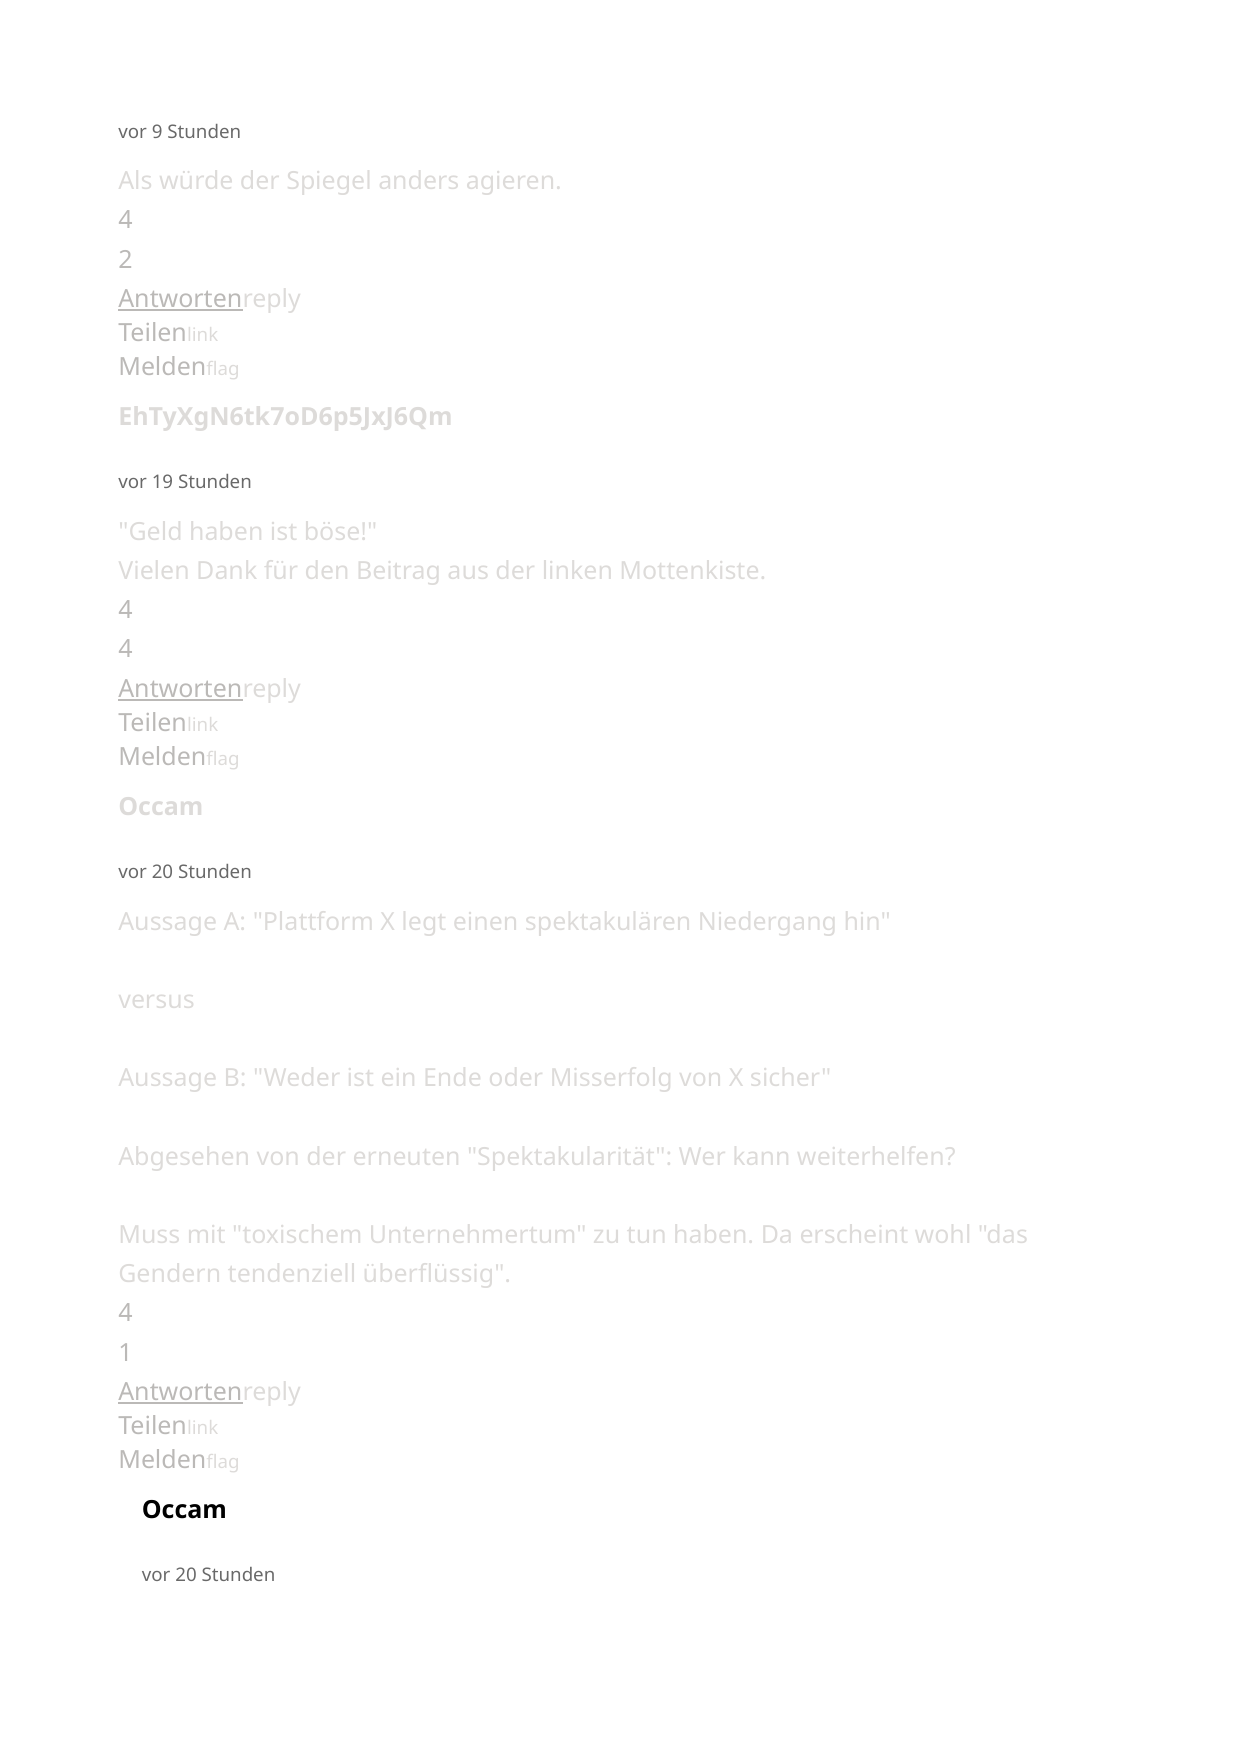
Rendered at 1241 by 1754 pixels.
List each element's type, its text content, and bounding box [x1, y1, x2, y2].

text Teilenlink [118, 704, 1122, 738]
text Aussage A: "Plattform X legt einen spektakulären Niedergang hin" versus Aussage B: "Weder ist ein Ende oder Misserfolg von X sicher" Abgesehen von der erneuten "Spektakularität": Wer kann weiterhelfen? Muss mit "toxischem Unternehmertum" zu tun haben. Da erscheint wohl "das Gendern tendenziell überflüssig". [118, 903, 1122, 1290]
text 1 [118, 1334, 1122, 1368]
text "Geld haben ist böse!" Vielen Dank für den Beitrag aus der linken Mottenkiste. [118, 514, 1122, 587]
text 4 [118, 1295, 1122, 1329]
text EhTyXgN6tk7oD6p5JxJ6Qm [118, 398, 1114, 432]
text Teilenlink [118, 314, 1122, 349]
text Teilenlink [118, 1407, 1122, 1442]
text vor 20 Stunden [118, 858, 1117, 884]
text 2 [118, 241, 1122, 275]
text Meldenflag [118, 738, 1122, 772]
text 4 [118, 592, 1122, 626]
text 4 [118, 631, 1122, 665]
text Meldenflag [118, 1442, 1122, 1476]
text Antwortenreply [118, 281, 1122, 314]
text Occam [118, 788, 1114, 822]
text Antwortenreply [118, 670, 1122, 704]
text 4 [118, 202, 1122, 236]
text vor 9 Stunden [118, 118, 1117, 144]
text Als würde der Spiegel anders agieren. [118, 163, 1122, 197]
text vor 20 Stunden [142, 1562, 1117, 1587]
text vor 19 Stunden [118, 469, 1117, 494]
text Antwortenreply [118, 1373, 1122, 1407]
text Meldenflag [118, 349, 1122, 383]
text Occam [142, 1491, 1114, 1525]
